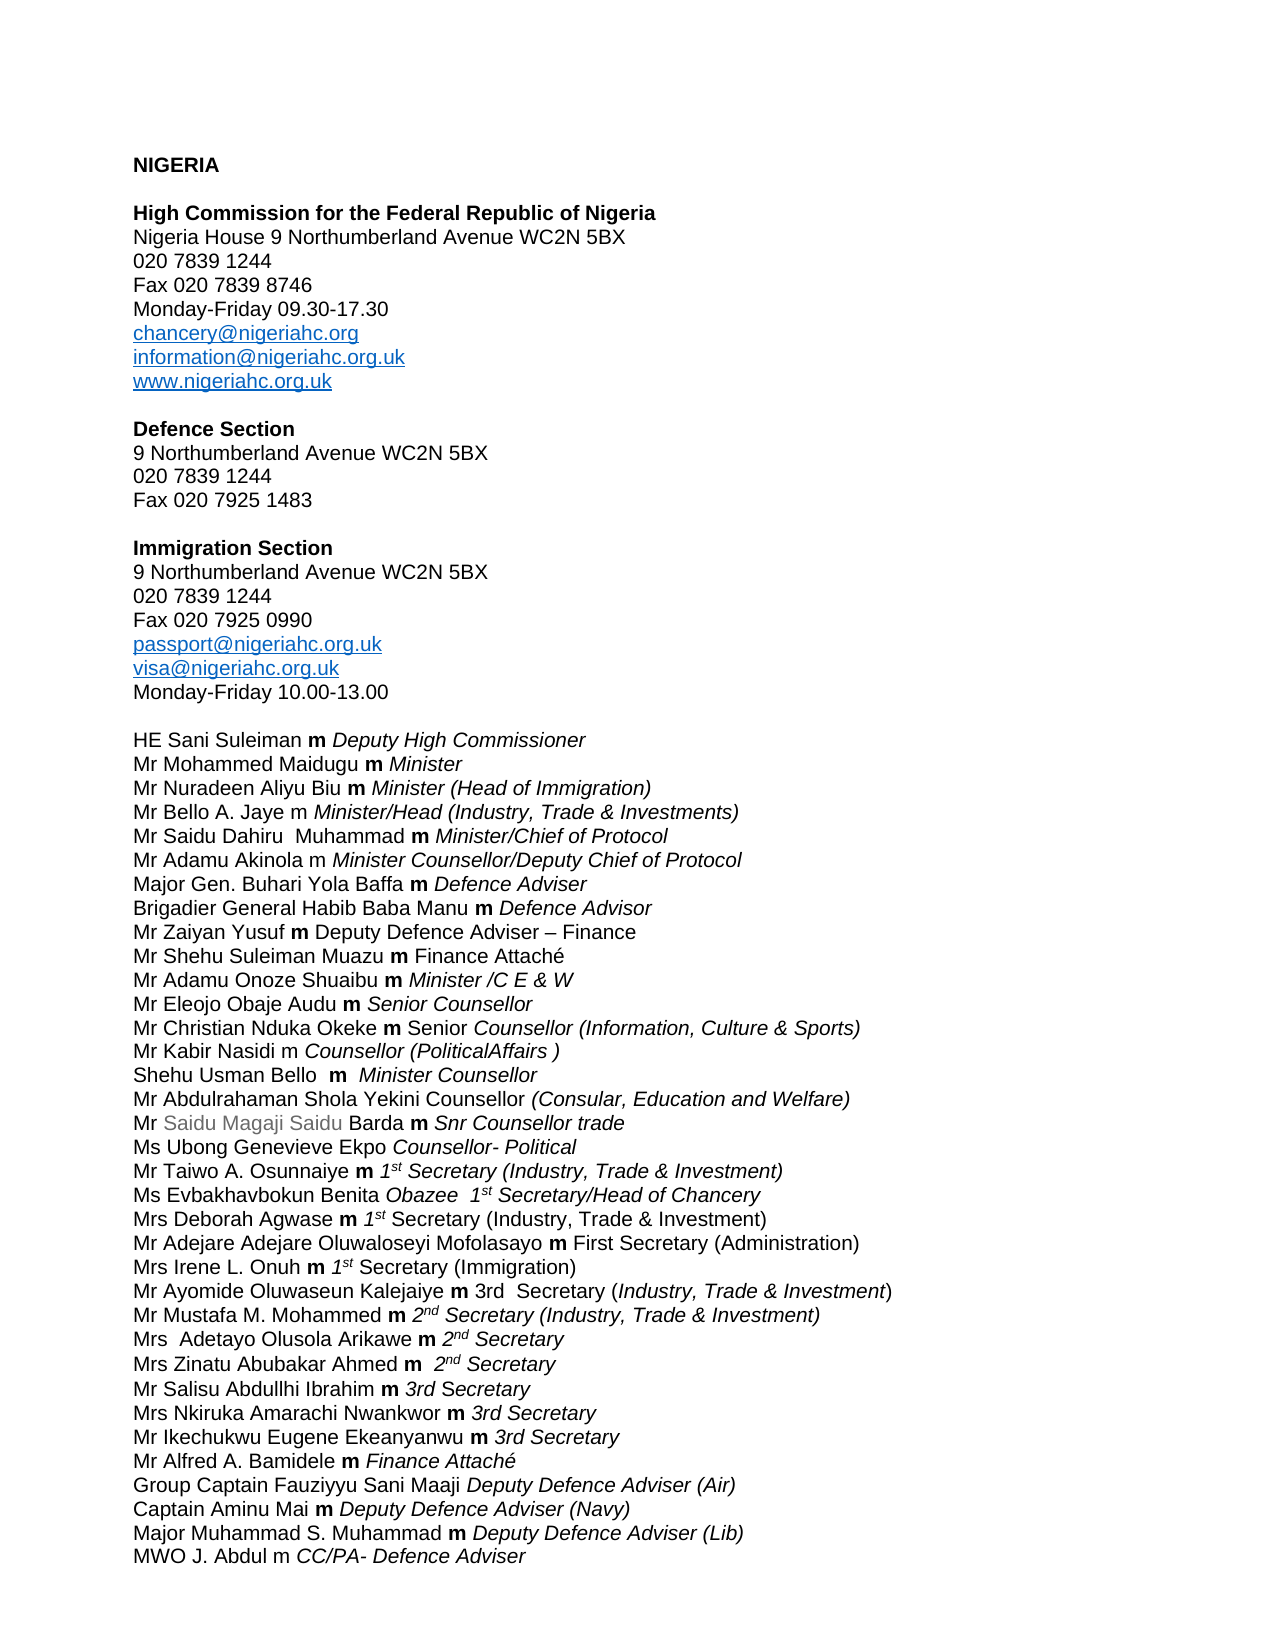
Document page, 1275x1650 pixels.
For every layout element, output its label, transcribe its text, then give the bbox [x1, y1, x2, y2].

text Mr Eleojo Obaje Audu m Senior Counsellor [133, 991, 1181, 1015]
text Captain Aminu Mai m Deputy Defence Adviser (Navy) [133, 1496, 1181, 1520]
text Ms Evbakhavbokun Benita Obazee 1st Secretary/Head of Chancery [133, 1183, 1181, 1207]
text Ms Ubong Genevieve Ekpo Counsellor- Political [133, 1135, 1181, 1159]
text passport@nigeriahc.org.uk [133, 632, 1181, 656]
text Brigadier General Habib Baba Manu m Defence Advisor [133, 896, 1181, 919]
text Major Gen. Buhari Yola Baffa m Defence Adviser [133, 872, 1181, 896]
text MWO J. Abdul m CC/PA- Defence Adviser [133, 1544, 1181, 1568]
text chancery@nigeriahc.org [133, 321, 1181, 344]
text Major Muhammad S. Muhammad m Deputy Defence Adviser (Lib) [133, 1520, 1181, 1544]
text 9 Northumberland Avenue WC2N 5BX [133, 440, 1181, 464]
text Monday-Friday 09.30-17.30 [133, 297, 1181, 321]
text 9 Northumberland Avenue WC2N 5BX [133, 560, 1181, 584]
text Defence Section [133, 416, 1181, 440]
text Nigeria House 9 Northumberland Avenue WC2N 5BX [133, 225, 1181, 249]
text Mr Kabir Nasidi m Counsellor (PoliticalAffairs ) [133, 1039, 1181, 1063]
text Mr Alfred A. Bamidele m Finance Attaché [133, 1448, 1181, 1472]
text Mrs Zinatu Abubakar Ahmed m 2nd Secretary [133, 1352, 1181, 1376]
text Mr Shehu Suleiman Muazu m Finance Attaché [133, 943, 1181, 967]
text Mr Taiwo A. Osunnaiye m 1st Secretary (Industry, Trade & Investment) [133, 1159, 1181, 1183]
text Mrs Adetayo Olusola Arikawe m 2nd Secretary [133, 1327, 1181, 1351]
text Mrs Deborah Agwase m 1st Secretary (Industry, Trade & Investment) [133, 1207, 1181, 1231]
text Mr Saidu Magaji Saidu Barda m Snr Counsellor trade [133, 1111, 1181, 1135]
text Mr Adamu Akinola m Minister Counsellor/Deputy Chief of Protocol [133, 848, 1181, 872]
text visa@nigeriahc.org.uk [133, 656, 1181, 680]
text information@nigeriahc.org.uk [133, 344, 1181, 368]
text Mr Ayomide Oluwaseun Kalejaiye m 3rd Secretary (Industry, Trade & Investment) [133, 1279, 1181, 1303]
text Fax 020 7839 8746 [133, 273, 1181, 297]
text Mr Mohammed Maidugu m Minister [133, 752, 1181, 776]
text Monday-Friday 10.00-13.00 [133, 680, 1181, 704]
text 020 7839 1244 [133, 584, 1181, 608]
text 020 7839 1244 [133, 464, 1181, 488]
text High Commission for the Federal Republic of Nigeria [133, 201, 1181, 225]
text Mr Bello A. Jaye m Minister/Head (Industry, Trade & Investments) [133, 800, 1181, 824]
text Mr Adejare Adejare Oluwaloseyi Mofolasayo m First Secretary (Administration) [133, 1231, 1181, 1255]
text Group Captain Fauziyyu Sani Maaji Deputy Defence Adviser (Air) [133, 1472, 1181, 1496]
text Mrs Nkiruka Amarachi Nwankwor m 3rd Secretary [133, 1401, 1181, 1424]
text Mrs Irene L. Onuh m 1st Secretary (Immigration) [133, 1255, 1181, 1279]
text Mr Nuradeen Aliyu Biu m Minister (Head of Immigration) [133, 776, 1181, 800]
text Fax 020 7925 0990 [133, 608, 1181, 632]
text 020 7839 1244 [133, 249, 1181, 273]
text Mr Adamu Onoze Shuaibu m Minister /C E & W [133, 967, 1181, 991]
text Shehu Usman Bello m Minister Counsellor [133, 1063, 1181, 1087]
subtitle NIGERIA [133, 153, 1181, 177]
text Mr Zaiyan Yusuf m Deputy Defence Adviser – Finance [133, 919, 1181, 943]
text Fax 020 7925 1483 [133, 488, 1181, 512]
text Mr Christian Nduka Okeke m Senior Counsellor (Information, Culture & Sports) [133, 1015, 1181, 1039]
text Mr Saidu Dahiru Muhammad m Minister/Chief of Protocol [133, 824, 1181, 848]
text Mr Ikechukwu Eugene Ekeanyanwu m 3rd Secretary [133, 1424, 1181, 1448]
text HE Sani Suleiman m Deputy High Commissioner [133, 728, 1181, 752]
text Immigration Section [133, 536, 1181, 560]
text Mr Mustafa M. Mohammed m 2nd Secretary (Industry, Trade & Investment) [133, 1303, 1181, 1327]
text Mr Salisu Abdullhi Ibrahim m 3rd Secretary [133, 1377, 1181, 1401]
text www.nigeriahc.org.uk [133, 368, 1181, 392]
text Mr Abdulrahaman Shola Yekini Counsellor (Consular, Education and Welfare) [133, 1087, 1181, 1111]
